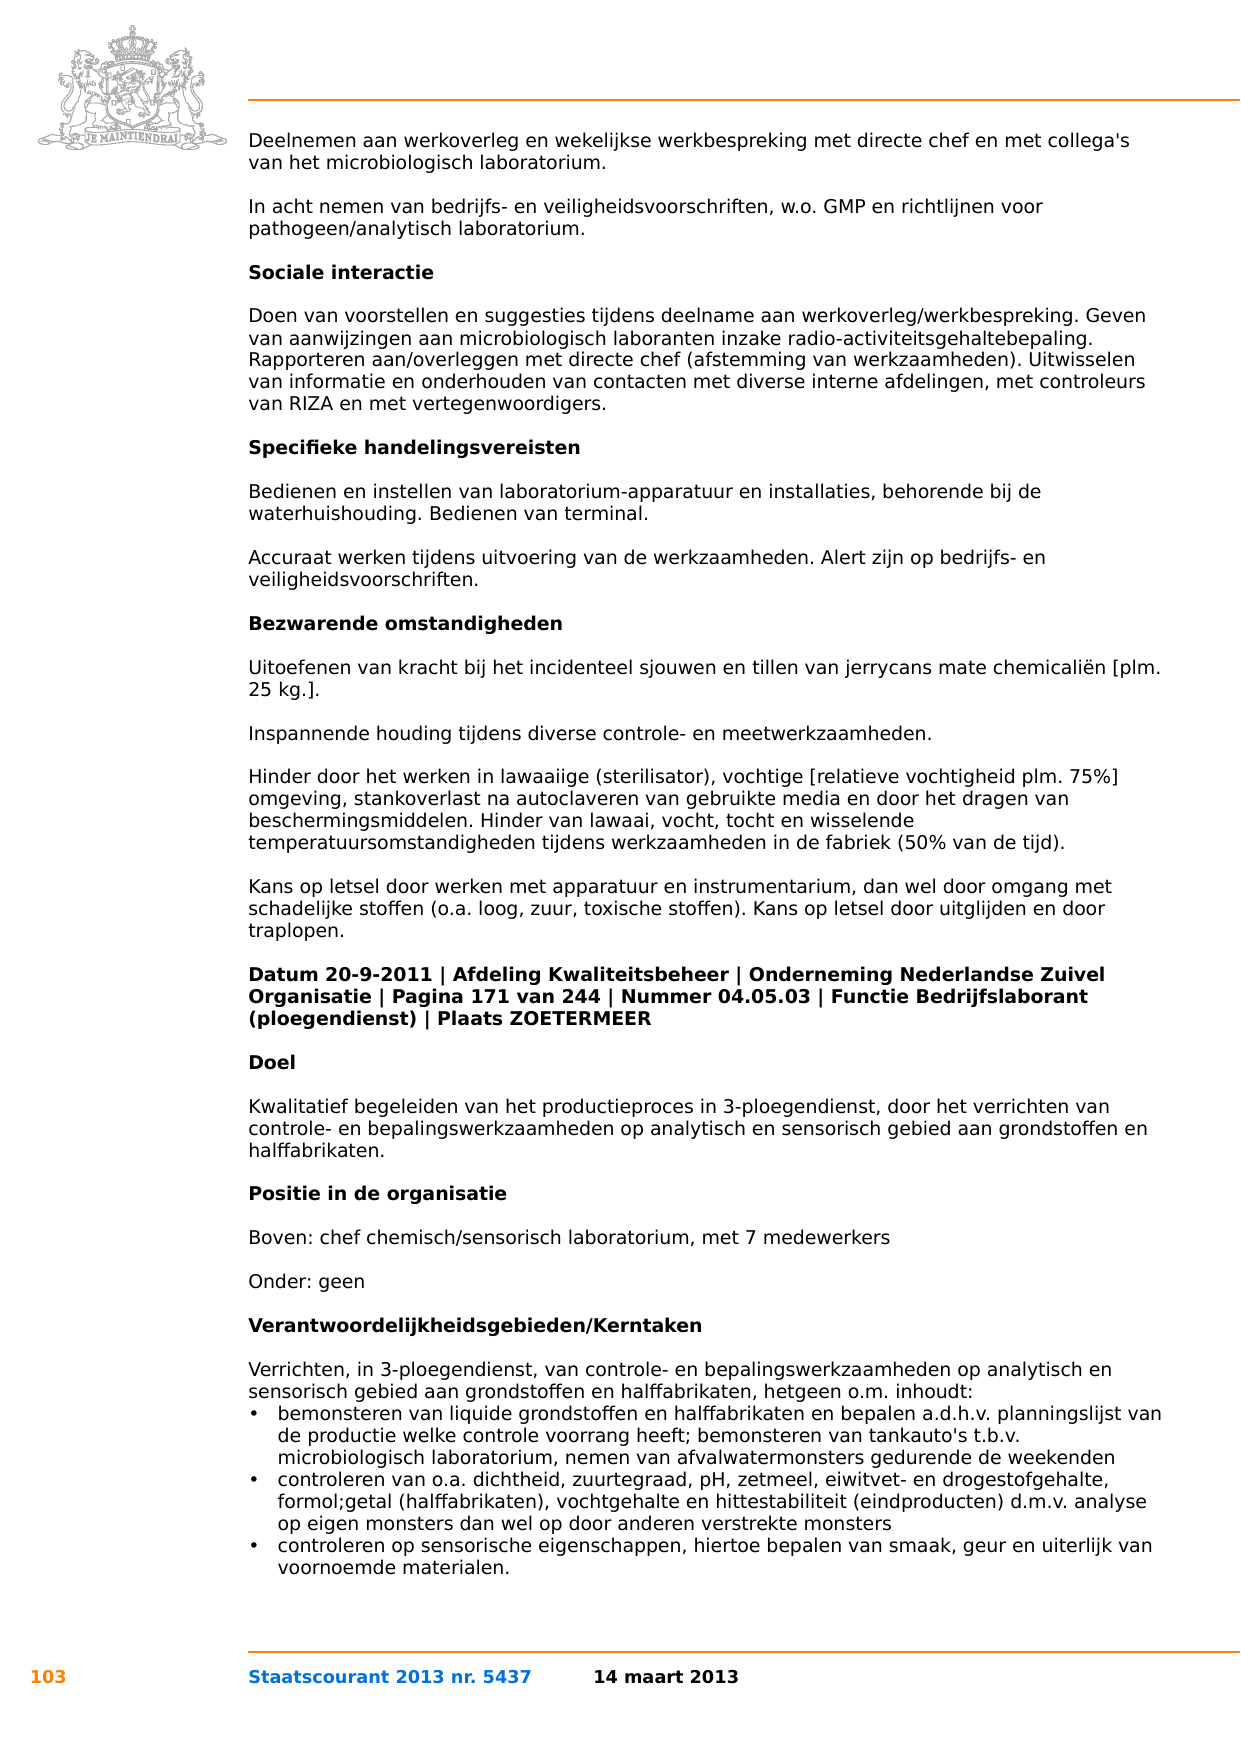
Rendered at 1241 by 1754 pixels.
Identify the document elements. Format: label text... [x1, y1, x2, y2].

subtitle Specifieke handelingsvereisten [248, 437, 1163, 459]
text Inspannende houding tijdens diverse controle- en meetwerkzaamheden. [248, 722, 1163, 744]
text Uitoefenen van kracht bij het incidenteel sjouwen en tillen van jerrycans mate chemicaliën [plm. 25 kg.]. [248, 657, 1163, 701]
text Hinder door het werken in lawaaiige (sterilisator), vochtige [relatieve vochtigheid plm. 75%] omgeving, stankoverlast na autoclaveren van gebruikte media en door het dragen van beschermingsmiddelen. Hinder van lawaai, vocht, tocht en wisselende temperatuursomstandigheden tijdens werkzaamheden in de fabriek (50% van de tijd). [248, 766, 1163, 854]
text • controleren van o.a. dichtheid, zuurtegraad, pH, zetmeel, eiwitvet- en drogestofgehalte, formol;getal (halffabrikaten), vochtgehalte en hittestabiliteit (eindproducten) d.m.v. analyse op eigen monsters dan wel op door anderen verstrekte monsters [248, 1469, 1163, 1534]
picture [38, 25, 227, 150]
text Onder: geen [248, 1271, 1163, 1293]
subtitle Sociale interactie [248, 262, 1163, 283]
text Accuraat werken tijdens uitvoering van de werkzaamheden. Alert zijn op bedrijfs- en veiligheidsvoorschriften. [248, 547, 1163, 591]
text Kwalitatief begeleiden van het productieproces in 3-ploegendienst, door het verrichten van controle- en bepalingswerkzaamheden op analytisch en sensorisch gebied aan grondstoffen en halffabrikaten. [248, 1096, 1163, 1161]
subtitle Positie in de organisatie [248, 1183, 1163, 1205]
text Kans op letsel door werken met apparatuur en instrumentarium, dan wel door omgang met schadelijke stoffen (o.a. loog, zuur, toxische stoffen). Kans op letsel door uitglijden en door traplopen. [248, 876, 1163, 942]
subtitle Verantwoordelijkheidsgebieden/Kerntaken [248, 1315, 1163, 1337]
text Doen van voorstellen en suggesties tijdens deelname aan werkoverleg/werkbespreking. Geven van aanwijzingen aan microbiologisch laboranten inzake radio-activiteitsgehaltebepaling. Rapporteren aan/overleggen met directe chef (afstemming van werkzaamheden). Uitwisselen van informatie en onderhouden van contacten met diverse interne afdelingen, met controleurs van RIZA en met vertegenwoordigers. [248, 305, 1163, 415]
text Bedienen en instellen van laboratorium-apparatuur en installaties, behorende bij de waterhuishouding. Bedienen van terminal. [248, 481, 1163, 525]
text In acht nemen van bedrijfs- en veiligheidsvoorschriften, w.o. GMP en richtlijnen voor pathogeen/analytisch laboratorium. [248, 196, 1163, 240]
text • bemonsteren van liquide grondstoffen en halffabrikaten en bepalen a.d.h.v. planningslijst van de productie welke controle voorrang heeft; bemonsteren van tankauto's t.b.v. microbiologisch laboratorium, nemen van afvalwatermonsters gedurende de weekenden [248, 1403, 1163, 1469]
subtitle Doel [248, 1052, 1163, 1074]
text Verrichten, in 3-ploegendienst, van controle- en bepalingswerkzaamheden op analytisch en sensorisch gebied aan grondstoffen en halffabrikaten, hetgeen o.m. inhoudt: [248, 1359, 1163, 1403]
subtitle Bezwarende omstandigheden [248, 613, 1163, 635]
text Deelnemen aan werkoverleg en wekelijkse werkbespreking met directe chef en met collega's van het microbiologisch laboratorium. [248, 130, 1163, 174]
text Boven: chef chemisch/sensorisch laboratorium, met 7 medewerkers [248, 1227, 1163, 1249]
text • controleren op sensorische eigenschappen, hiertoe bepalen van smaak, geur en uiterlijk van voornoemde materialen. [248, 1534, 1163, 1578]
subtitle Datum 20-9-2011 | Afdeling Kwaliteitsbeheer | Onderneming Nederlandse Zuivel Organisatie | Pagina 171 van 244 | Nummer 04.05.03 | Functie Bedrijfslaborant (ploegendienst) | Plaats ZOETERMEER [248, 964, 1163, 1030]
